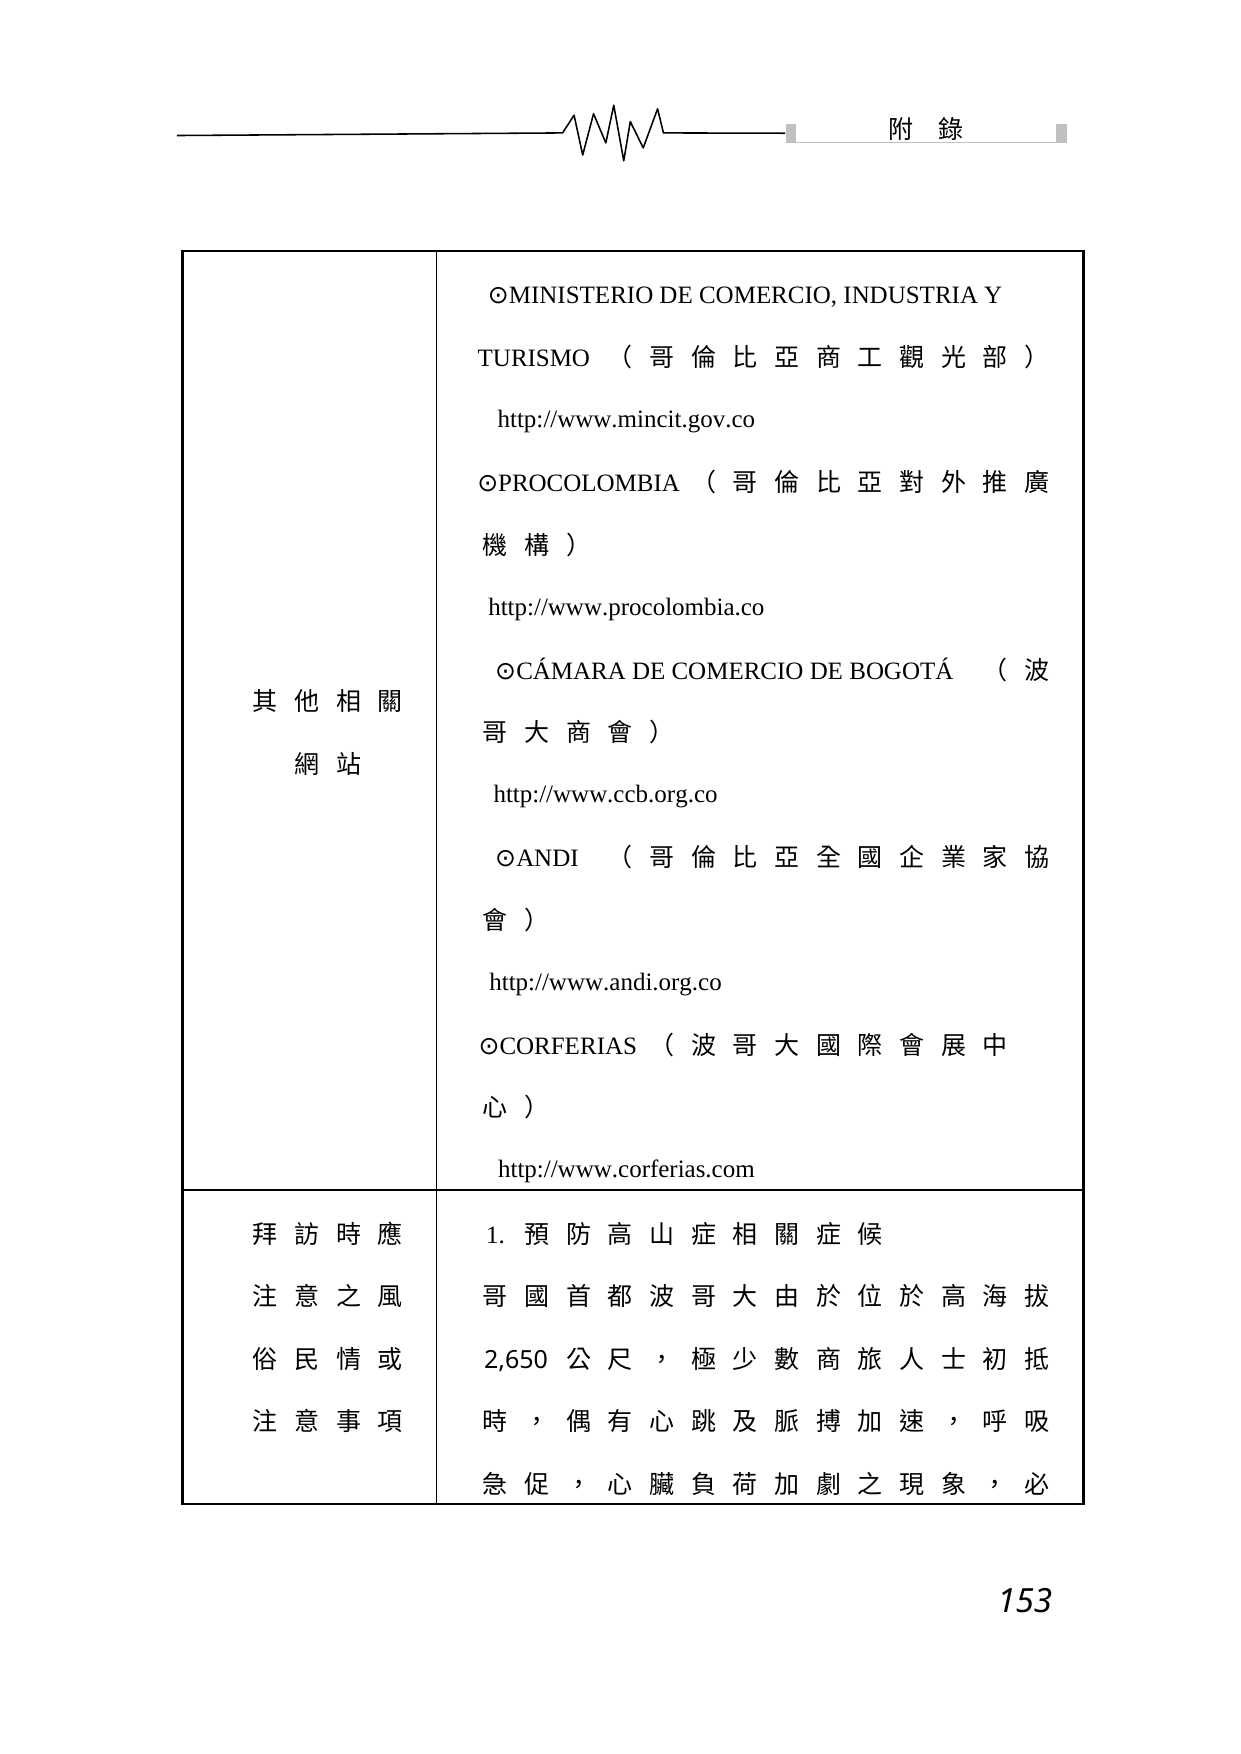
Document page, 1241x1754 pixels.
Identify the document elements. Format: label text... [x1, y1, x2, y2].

table_cell 其他相關網站 [184, 252, 436, 1189]
table_cell ⊙MINISTERIO DE COMERCIO, INDUSTRIA Y TURISMO （哥倫比亞商工觀光部） http://www.mincit.gov.co ⊙PROCOLOMBIA（哥倫比亞對外推廣機構） http://www.procolombia.co ⊙CÁMARA DE COMERCIO DE BOGOTÁ（波哥大商會） http://www.ccb.org.co ⊙ANDI（哥倫比亞全國企業家協會） http://www.andi.org.co ⊙CORFERIAS（波哥大國際會展中心） http://www.corferias.com [437, 252, 1082, 1189]
table_cell 1.預防高山症相關症候 哥國首都波哥大由於位於高海拔2,650公尺，極少數商旅人士初抵時，偶有心跳及脈搏加速，呼吸急促，心臟負荷加劇之現象，必 [437, 1191, 1082, 1503]
table_cell 拜訪時應注意之風俗民情或注意事項 [184, 1191, 436, 1503]
